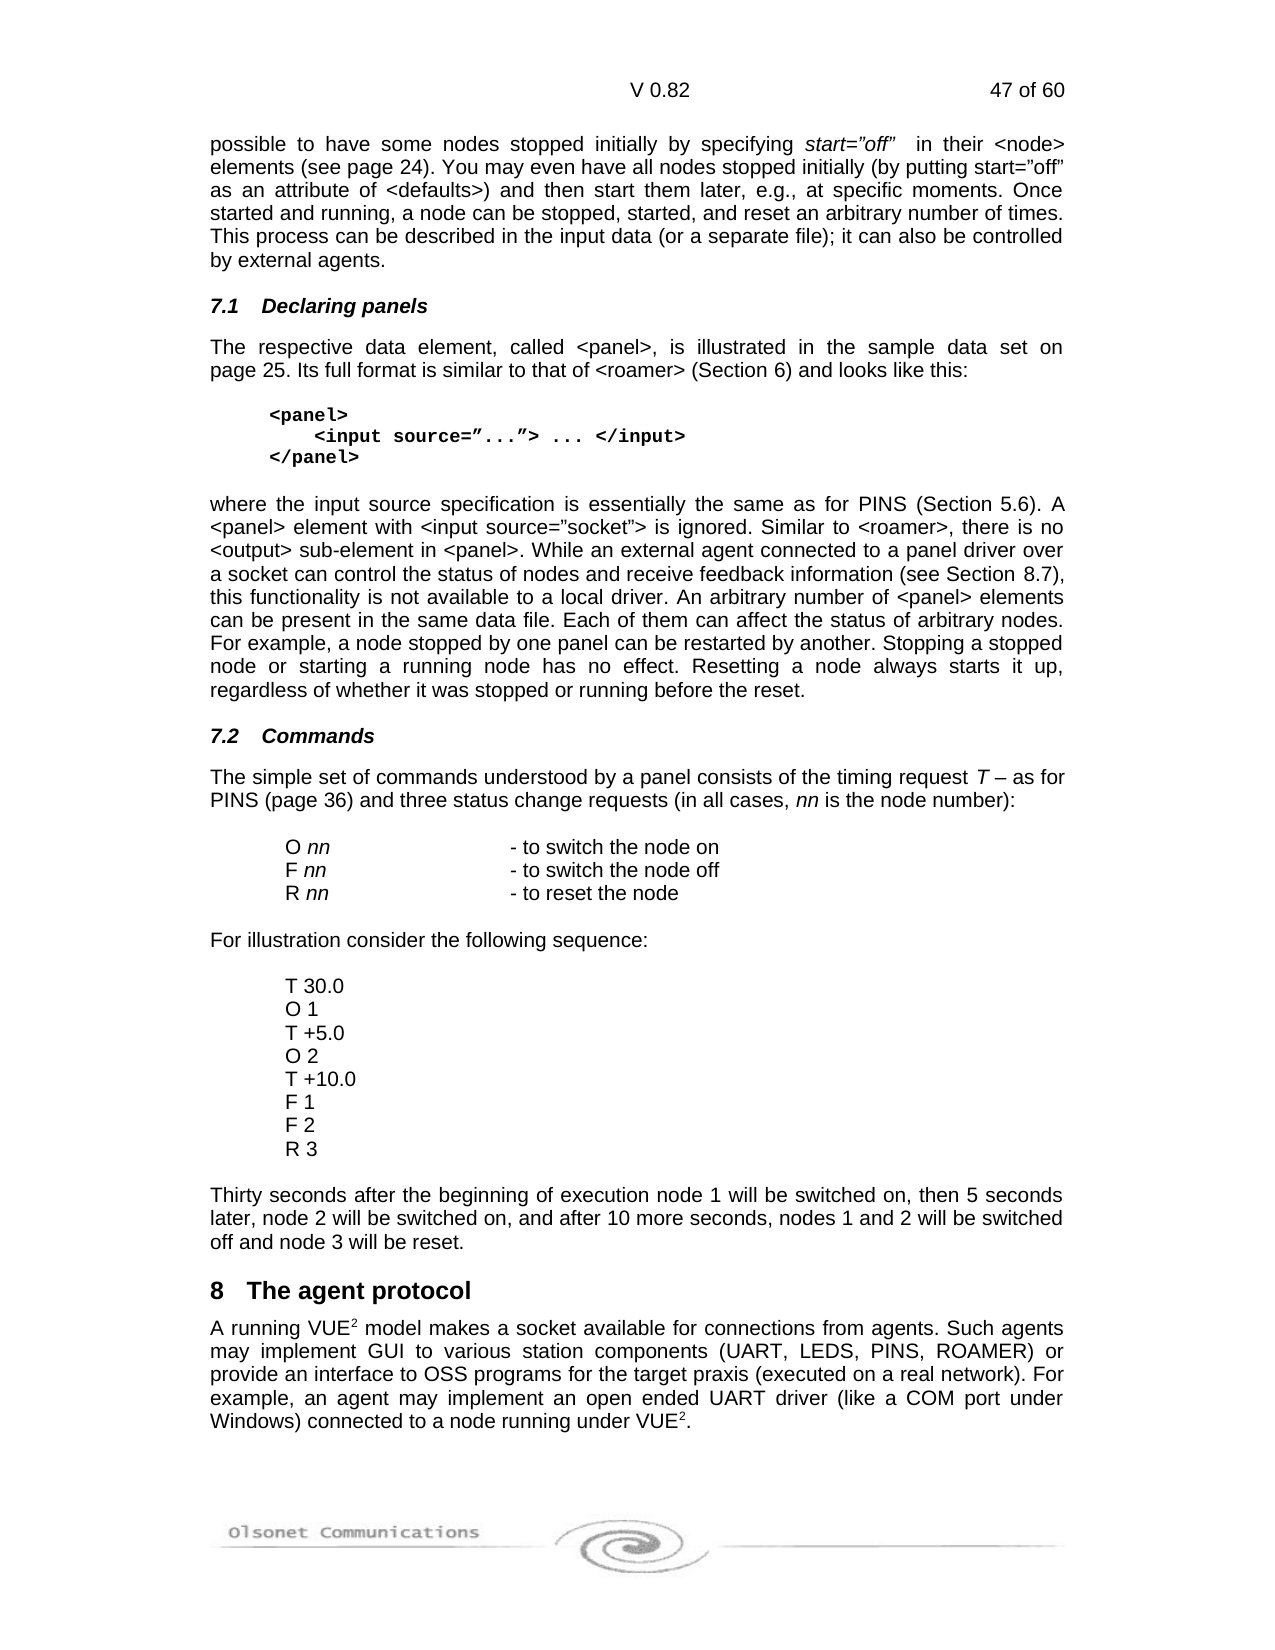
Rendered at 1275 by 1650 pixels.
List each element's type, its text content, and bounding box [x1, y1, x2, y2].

subtitle The agent protocol [210, 1277, 1065, 1304]
text F nn - to switch the node off [210, 858, 1065, 882]
text F 1 [210, 1091, 1065, 1114]
text </panel> [269, 448, 1065, 469]
subtitle Declaring panels [210, 295, 1065, 318]
subtitle Commands [210, 725, 1065, 748]
text A running VUE2 model makes a socket available for connections from agents. Such agents may implement GUI to various station components (UART, LEDS, PINS, ROAMER) or provide an interface to OSS programs for the target praxis (executed on a real network). For example, an agent may implement an open ended UART driver (like a COM port under Windows) connected to a node running under VUE2. [210, 1316, 1065, 1432]
text <input source=”...”> ... </input> [269, 427, 1065, 448]
text where the input source specification is essentially the same as for PINS (Section 5.6). A <panel> element with <input source=”socket”> is ignored. Similar to <roamer>, there is no <output> sub-element in <panel>. While an external agent connected to a panel driver over a socket can control the status of nodes and receive feedback information (see Section 8.7), this functionality is not available to a local driver. An arbitrary number of <panel> elements can be present in the same data file. Each of them can affect the status of arbitrary nodes. For example, a node stopped by one panel can be restarted by another. Stopping a stopped node or starting a running node has no effect. Resetting a node always starts it up, regardless of whether it was stopped or running before the reset. [210, 492, 1065, 701]
text F 2 [210, 1114, 1065, 1137]
text O 2 [210, 1044, 1065, 1068]
text The simple set of commands understood by a panel consists of the timing request T – as for PINS (page 36) and three status change requests (in all cases, nn is the node number): [210, 766, 1065, 812]
text For illustration consider the following sequence: [210, 928, 1065, 951]
picture [210, 1504, 1065, 1596]
text R 3 [210, 1137, 1065, 1161]
text O nn - to switch the node on [210, 835, 1065, 858]
text T +10.0 [210, 1068, 1065, 1091]
text Thirty seconds after the beginning of execution node 1 will be switched on, then 5 seconds later, node 2 will be switched on, and after 10 more seconds, nodes 1 and 2 will be switched off and node 3 will be reset. [210, 1184, 1065, 1253]
text The respective data element, called <panel>, is illustrated in the sample data set on page 25. Its full format is similar to that of <roamer> (Section 6) and looks like this: [210, 336, 1065, 382]
text R nn - to reset the node [210, 882, 1065, 905]
text T +5.0 [210, 1021, 1065, 1044]
text <panel> [269, 405, 1065, 427]
text possible to have some nodes stopped initially by specifying start=”off” in their <node> elements (see page 24). You may even have all nodes stopped initially (by putting start=”off” as an attribute of <defaults>) and then start them later, e.g., at specific moments. Once started and running, a node can be stopped, started, and reset an arbitrary number of times. This process can be described in the input data (or a separate file); it can also be controlled by external agents. [210, 132, 1065, 272]
text T 30.0 [210, 975, 1065, 998]
text O 1 [210, 998, 1065, 1021]
